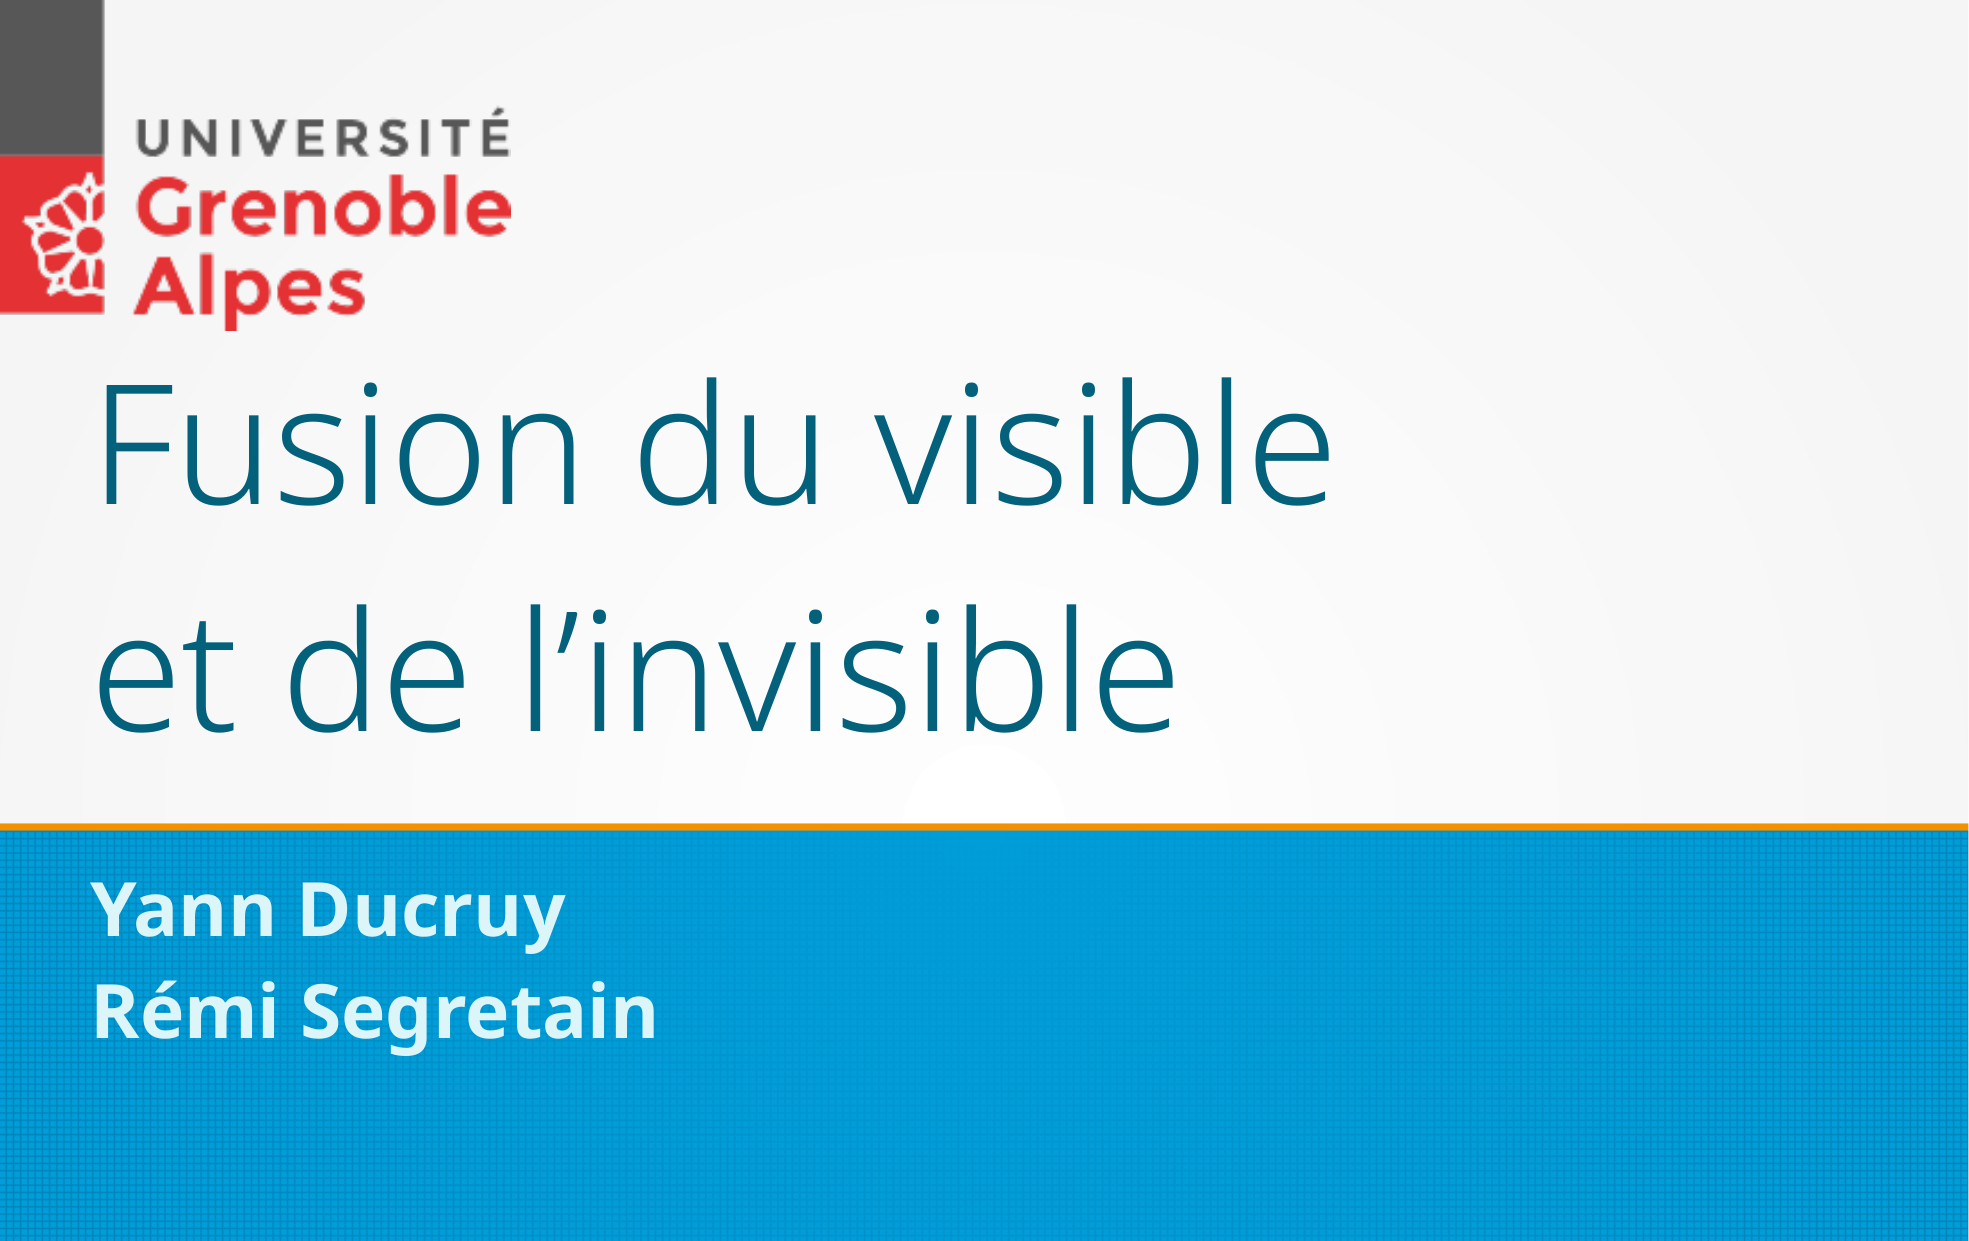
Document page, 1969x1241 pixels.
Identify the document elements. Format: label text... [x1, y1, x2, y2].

title Fusion du visible et de l’invisible [90, 49, 1862, 781]
picture [0, 0, 1969, 830]
subtitle Yann Ducruy Rémi Segretain [90, 855, 1861, 1139]
